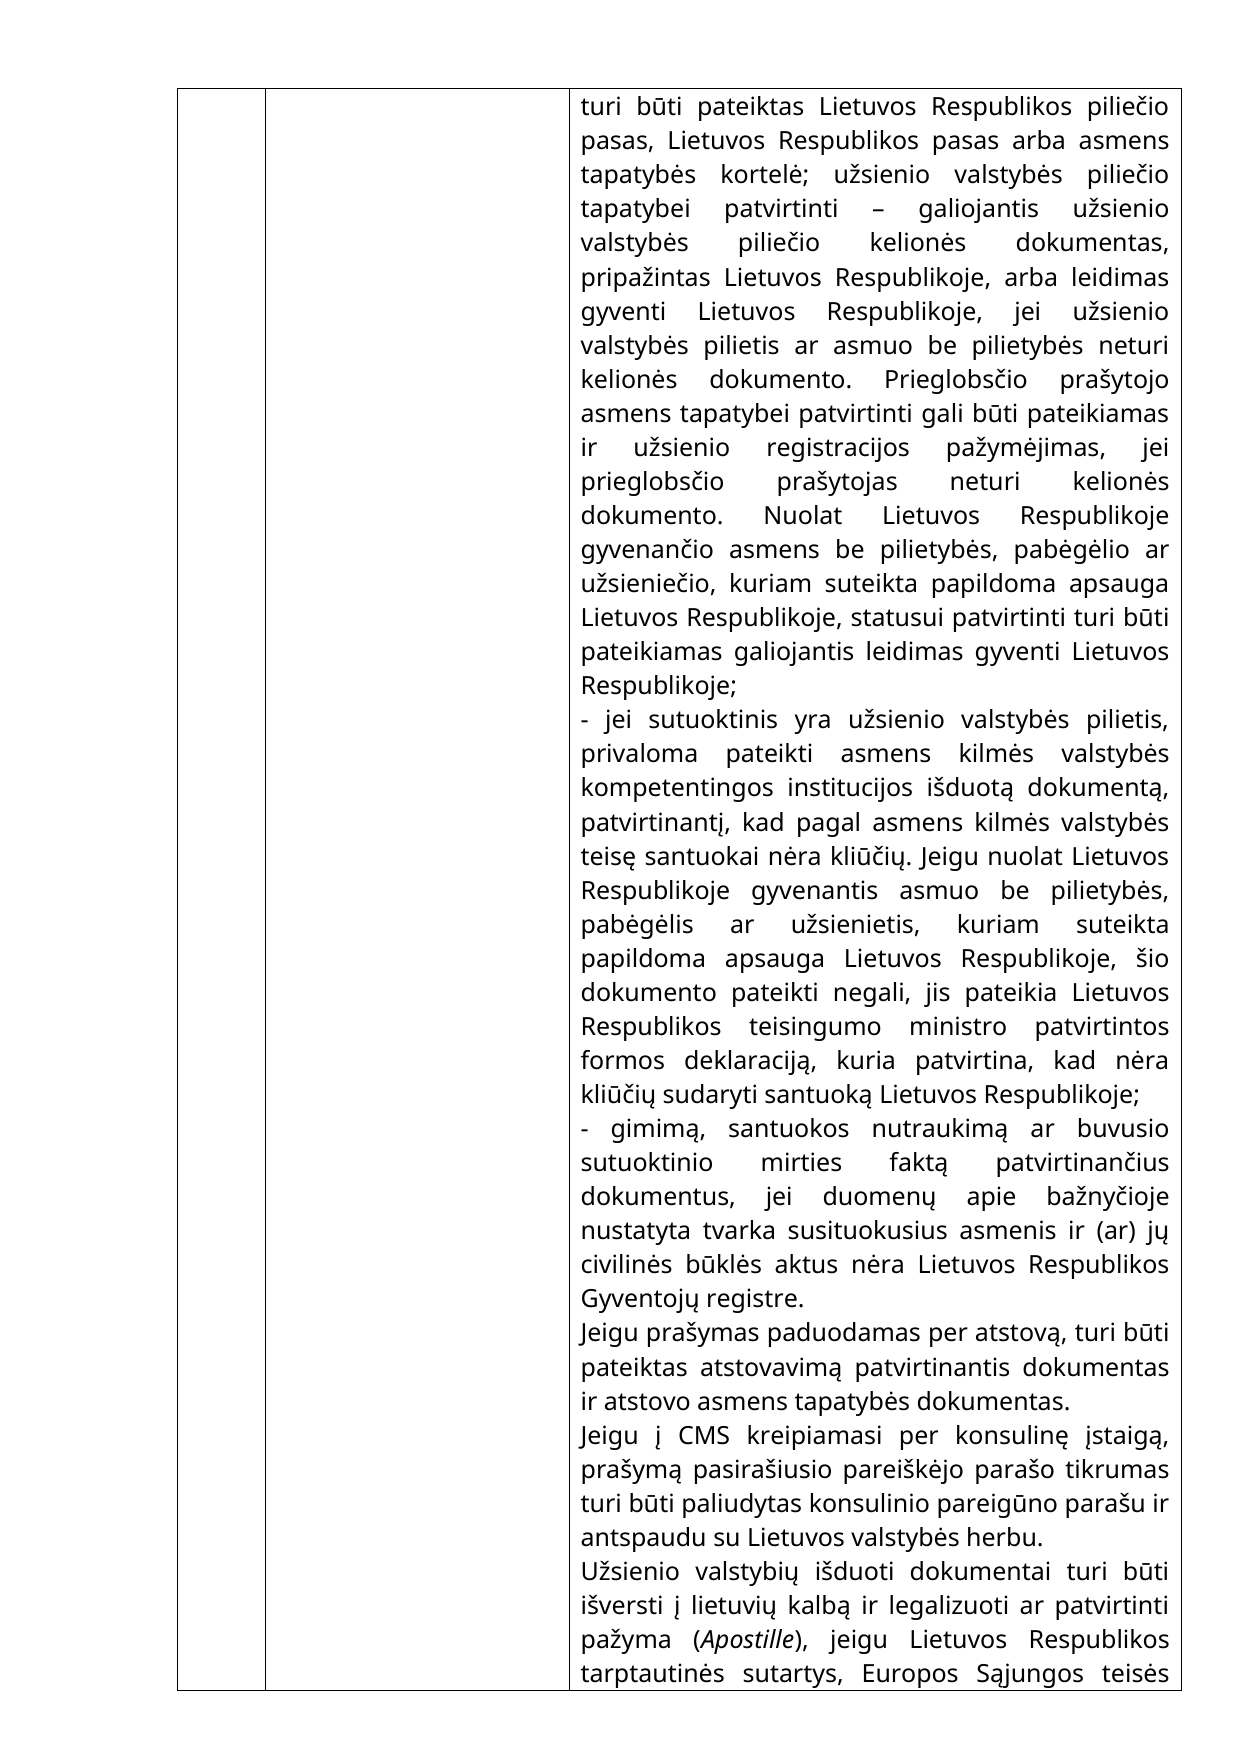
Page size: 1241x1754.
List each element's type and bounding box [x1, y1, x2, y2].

table_cell [266, 89, 569, 1690]
table_cell [178, 89, 265, 1690]
